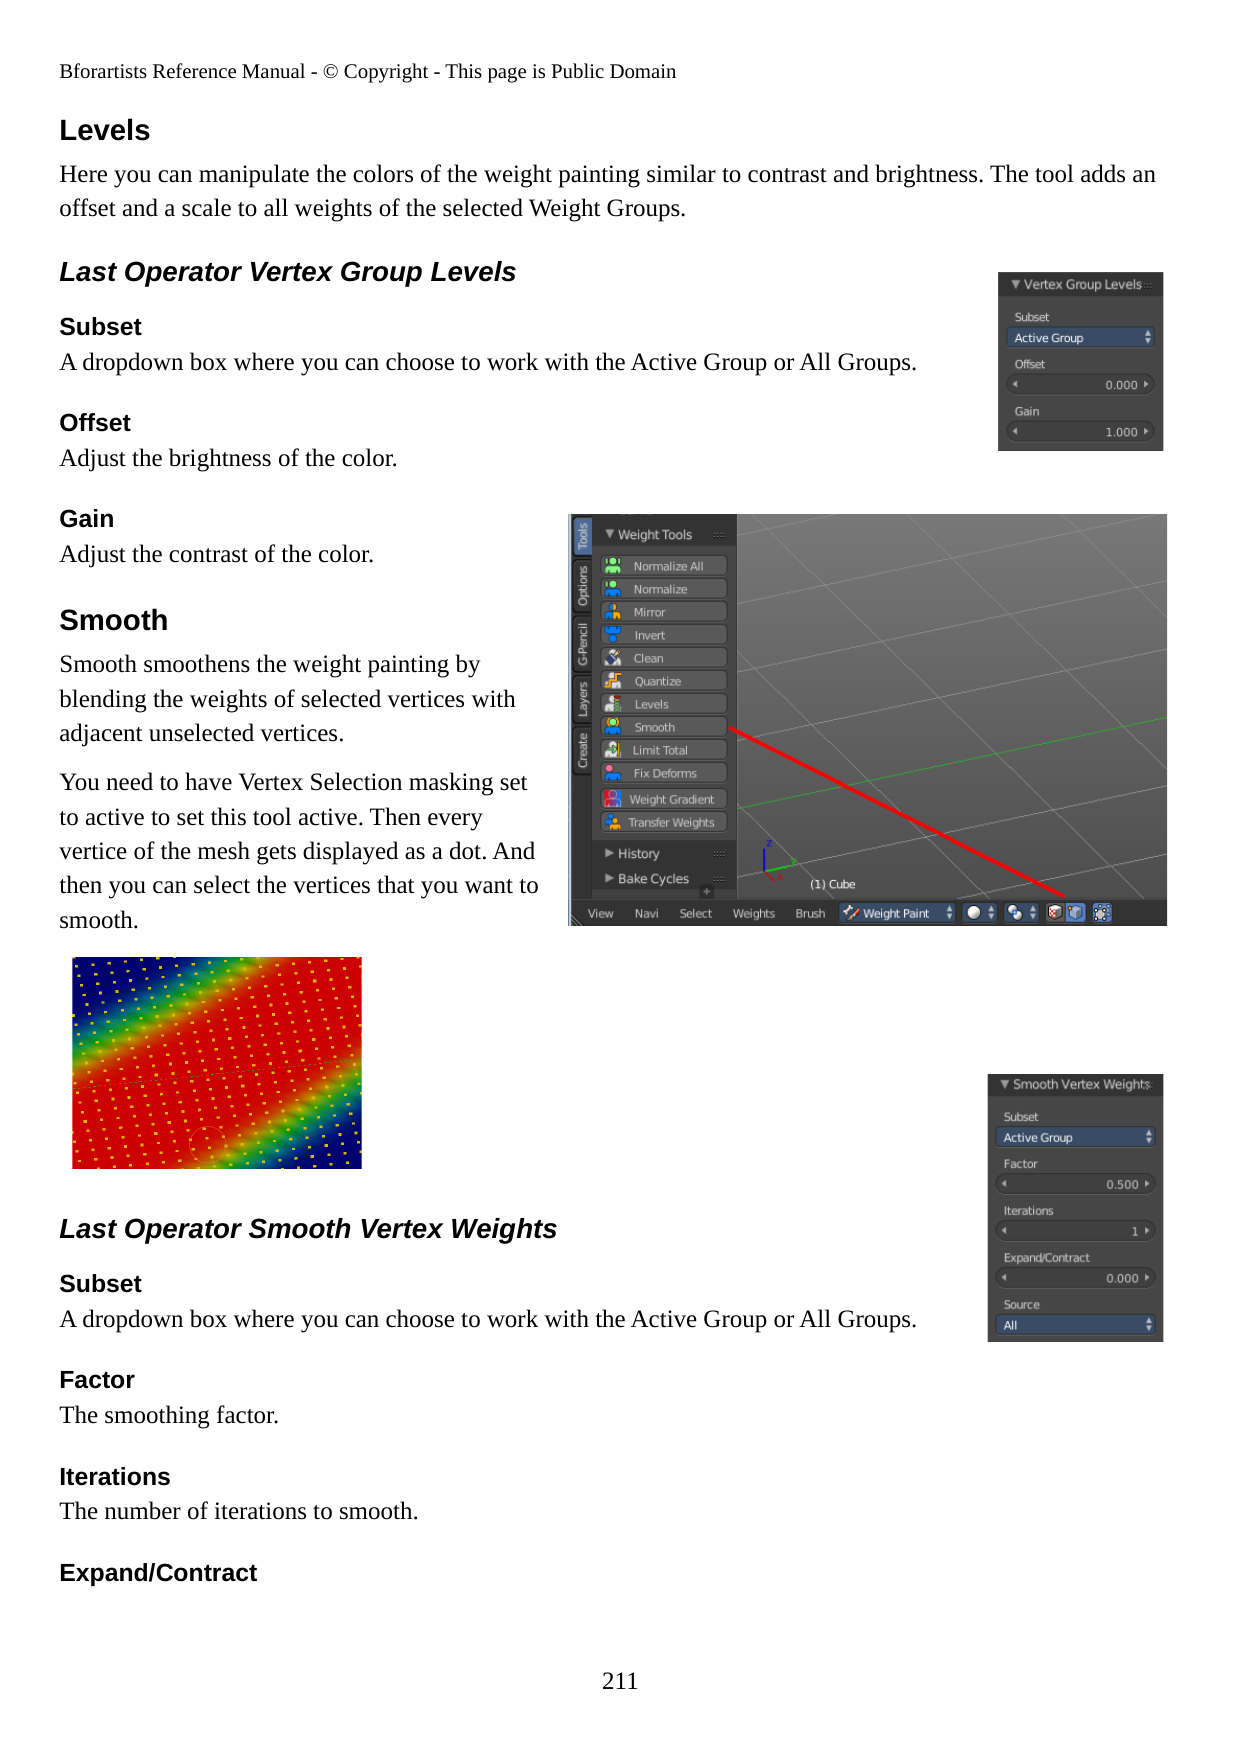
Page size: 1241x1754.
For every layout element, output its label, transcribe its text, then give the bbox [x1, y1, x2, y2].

text Smooth smoothens the weight painting by blending the weights of selected vertices with adjacent unselected vertices. [59, 649, 568, 747]
text A dropdown box where you can choose to work with the Active Group or All Groups. [59, 347, 998, 375]
text You need to have Vertex Selection masking set to active to set this tool active. Then every vertice of the mesh gets displayed as a dot. And then you can select the vertices that you want to smooth. [59, 767, 1181, 934]
text The smoothing factor. [59, 1400, 1181, 1429]
subtitle Levels [59, 113, 1181, 146]
subtitle Subset [59, 312, 998, 340]
subtitle Smooth [59, 603, 568, 637]
text The number of iterations to smooth. [59, 1496, 1181, 1525]
text Here you can manipulate the colors of the weight painting similar to contrast and brightness. The tool adds an offset and a scale to all weights of the selected Weight Groups. [59, 159, 1181, 222]
picture [998, 272, 1164, 451]
text Adjust the brightness of the color. [59, 443, 1181, 472]
subtitle Last Operator Vertex Group Levels [59, 255, 1181, 287]
subtitle [1164, 408, 1181, 437]
picture [987, 1074, 1164, 1342]
subtitle Iterations [59, 1462, 1181, 1490]
subtitle Factor [59, 1365, 1181, 1394]
picture [568, 514, 1168, 926]
text A dropdown box where you can choose to work with the Active Group or All Groups. [59, 1304, 987, 1332]
subtitle [1164, 312, 1181, 340]
subtitle Expand/Contract [59, 1558, 1181, 1586]
subtitle [1168, 603, 1181, 637]
subtitle Subset [59, 1269, 987, 1297]
subtitle [1164, 1269, 1181, 1297]
picture [72, 957, 362, 1169]
text Adjust the contrast of the color. [59, 539, 568, 568]
subtitle Offset [59, 408, 998, 437]
picture [72, 957, 209, 1034]
subtitle Gain [59, 504, 1181, 533]
picture [263, 1101, 362, 1169]
subtitle Last Operator Smooth Vertex Weights [59, 1212, 987, 1244]
